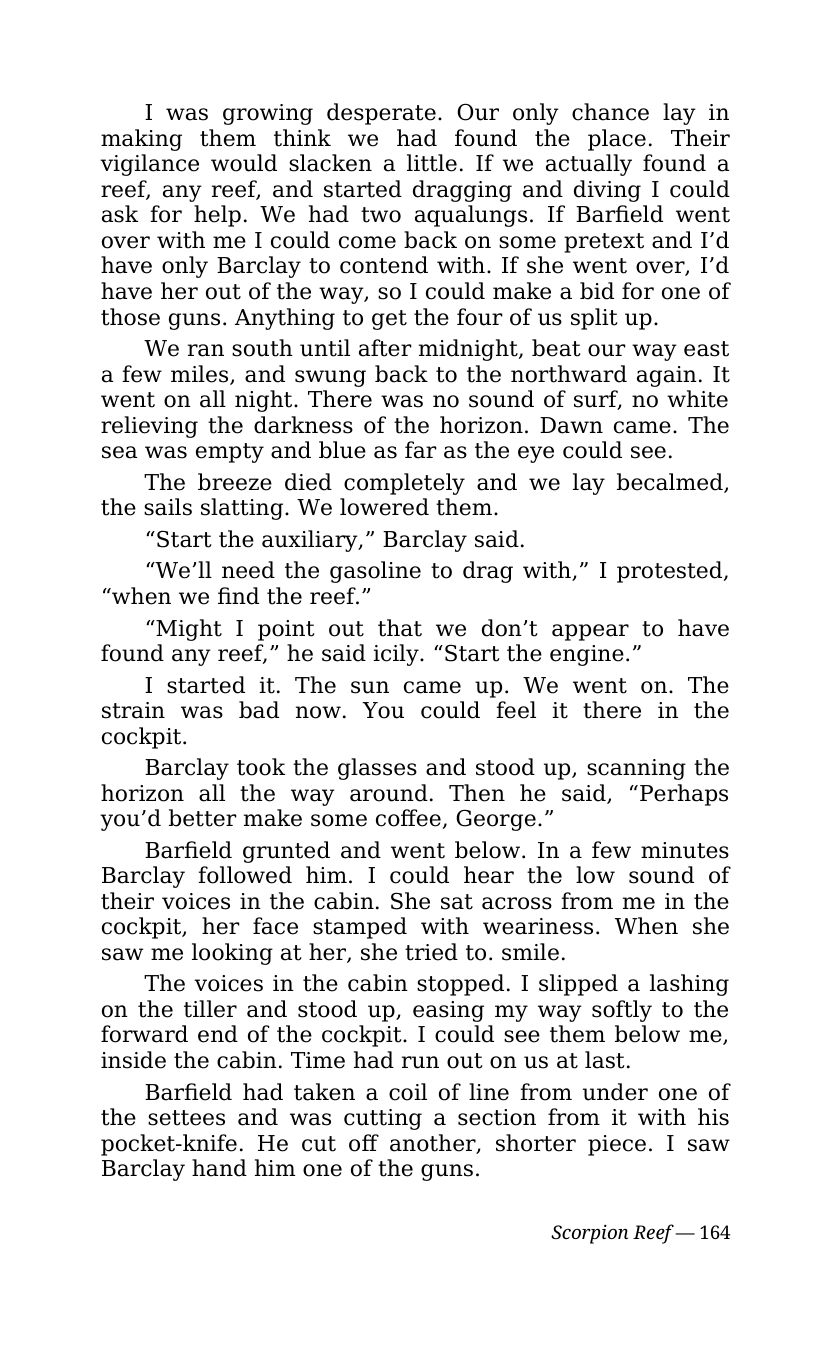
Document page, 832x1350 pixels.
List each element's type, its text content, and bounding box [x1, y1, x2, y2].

text “We’ll need the gasoline to drag with,” I protested, “when we find the reef.” [101, 558, 731, 609]
text Barclay took the glasses and stood up, scanning the horizon all the way around. Then he said, “Perhaps you’d better make some coffee, George.” [101, 755, 731, 832]
text The voices in the cabin stopped. I slipped a lashing on the tiller and stood up, easing my way softly to the forward end of the cockpit. I could see them below me, inside the cabin. Time had run out on us at last. [101, 972, 731, 1074]
text Barfield had taken a coil of line from under one of the settees and was cutting a section from it with his pocket-knife. He cut off another, shorter piece. I saw Barclay hand him one of the guns. [101, 1080, 731, 1182]
text The breeze died completely and we lay becalmed, the sails slatting. We lowered them. [101, 470, 731, 521]
text We ran south until after midnight, beat our way east a few miles, and swung back to the northward again. It went on all night. There was no sound of surf, no white relieving the darkness of the horizon. Dawn came. The sea was empty and blue as far as the eye could see. [101, 336, 731, 464]
text I was growing desperate. Our only chance lay in making them think we had found the place. Their vigilance would slacken a little. If we actually found a reef, any reef, and started dragging and diving I could ask for help. We had two aqualungs. If Barfield went over with me I could come back on some pretext and I’d have only Barclay to contend with. If she went over, I’d have her out of the way, so I could make a bid for one of those guns. Anything to get the four of us split up. [101, 101, 731, 330]
text “Might I point out that we don’t appear to have found any reef,” he said icily. “Start the engine.” [101, 616, 731, 667]
text Barfield grunted and went below. In a few minutes Barclay followed him. I could hear the low sound of their voices in the cabin. She sat across from me in the cockpit, her face stamped with weariness. When she saw me looking at her, she tried to. smile. [101, 838, 731, 966]
text I started it. The sun came up. We went on. The strain was bad now. You could feel it there in the cockpit. [101, 673, 731, 749]
text “Start the auxiliary,” Barclay said. [101, 527, 731, 552]
